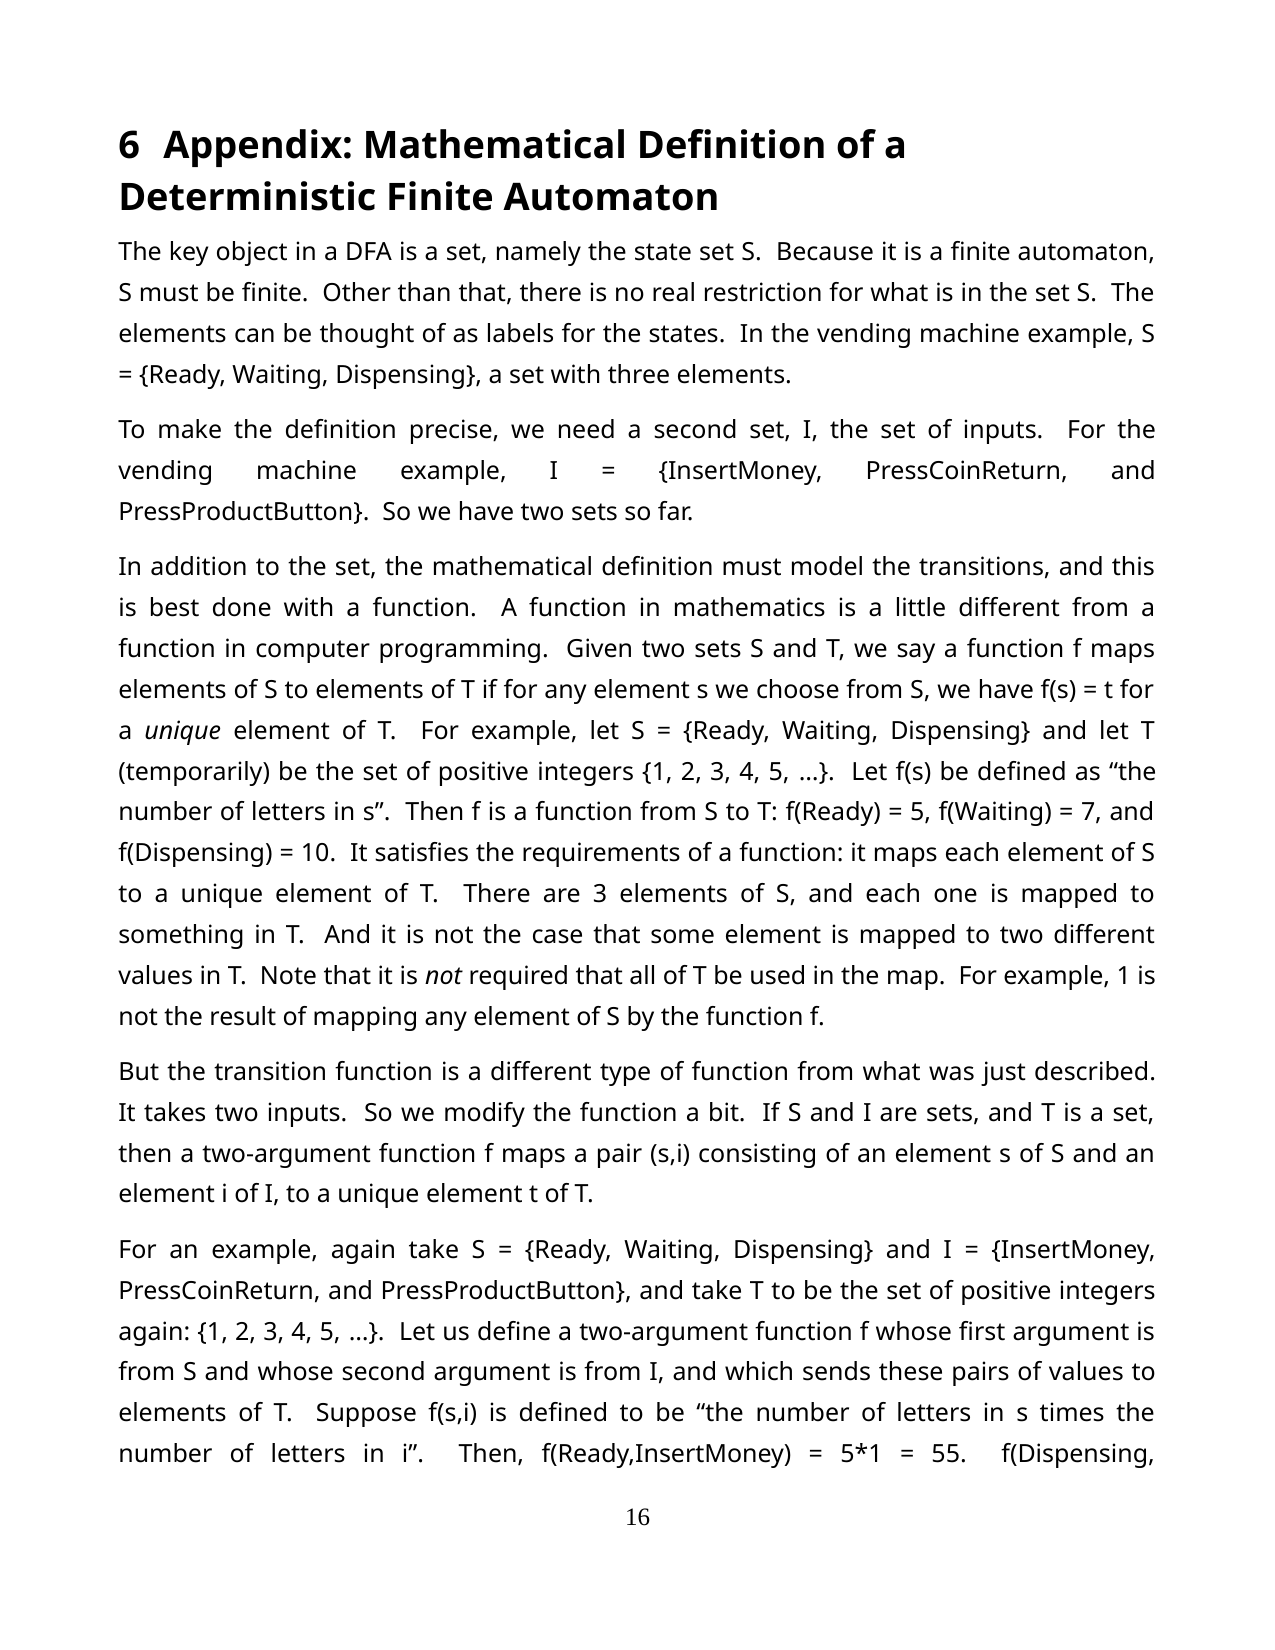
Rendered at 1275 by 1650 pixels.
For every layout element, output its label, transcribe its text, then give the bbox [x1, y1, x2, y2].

text But the transition function is a different type of function from what was just described. It takes two inputs. So we modify the function a bit. If S and I are sets, and T is a set, then a two-argument function f maps a pair (s,i) consisting of an element s of S and an element i of I, to a unique element t of T. [118, 1053, 1157, 1210]
subtitle Appendix: Mathematical Definition of a Deterministic Finite Automaton [118, 118, 1157, 221]
text In addition to the set, the mathematical definition must model the transitions, and this is best done with a function. A function in mathematics is a little different from a function in computer programming. Given two sets S and T, we say a function f maps elements of S to elements of T if for any element s we choose from S, we have f(s) = t for a unique element of T. For example, let S = {Ready, Waiting, Dispensing} and let T (temporarily) be the set of positive integers {1, 2, 3, 4, 5, …}. Let f(s) be defined as “the number of letters in s”. Then f is a function from S to T: f(Ready) = 5, f(Waiting) = 7, and f(Dispensing) = 10. It satisfies the requirements of a function: it maps each element of S to a unique element of T. There are 3 elements of S, and each one is mapped to something in T. And it is not the case that some element is mapped to two different values in T. Note that it is not required that all of T be used in the map. For example, 1 is not the result of mapping any element of S by the function f. [118, 549, 1157, 1032]
text The key object in a DFA is a set, namely the state set S. Because it is a finite automaton, S must be finite. Other than that, there is no real restriction for what is in the set S. The elements can be thought of as labels for the states. In the vending machine example, S = {Ready, Waiting, Dispensing}, a set with three elements. [118, 234, 1157, 391]
text For an example, again take S = {Ready, Waiting, Dispensing} and I = {InsertMoney, PressCoinReturn, and PressProductButton}, and take T to be the set of positive integers again: {1, 2, 3, 4, 5, …}. Let us define a two-argument function f whose first argument is from S and whose second argument is from I, and which sends these pairs of values to elements of T. Suppose f(s,i) is defined to be “the number of letters in s times the number of letters in i”. Then, f(Ready,InsertMoney) = 5*1 = 55. f(Dispensing, [118, 1231, 1157, 1470]
text To make the definition precise, we need a second set, I, the set of inputs. For the vending machine example, I = {InsertMoney, PressCoinReturn, and PressProductButton}. So we have two sets so far. [118, 412, 1157, 528]
